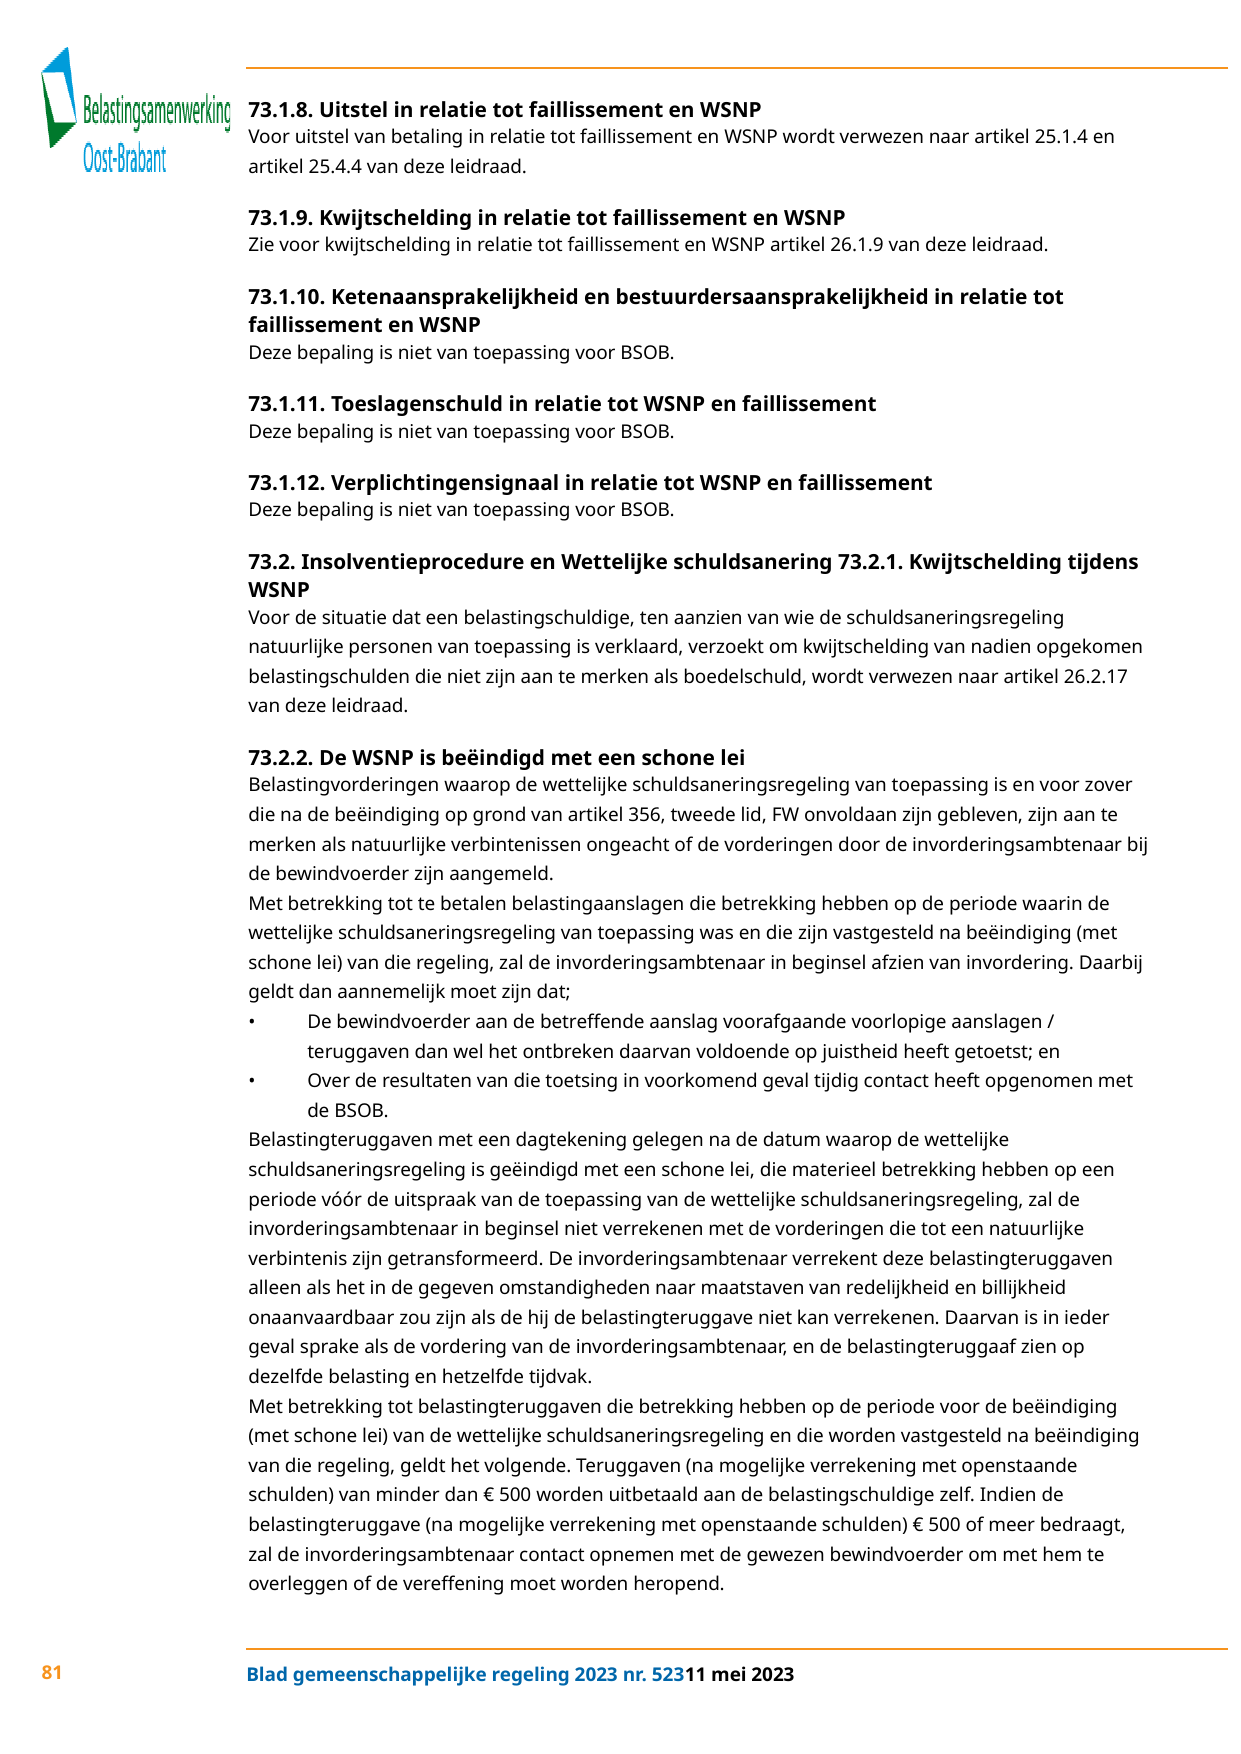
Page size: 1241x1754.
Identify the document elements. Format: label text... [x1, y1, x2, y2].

text Zie voor kwijtschelding in relatie tot faillissement en WSNP artikel 26.1.9 van deze leidraad. [248, 232, 1152, 257]
picture [100, 161, 105, 172]
text Voor de situatie dat een belastingschuldige, ten aanzien van wie de schuldsaneringsregeling natuurlijke personen van toepassing is verklaard, verzoekt om kwijtschelding van nadien opgekomen belastingschulden die niet zijn aan te merken als boedelschuld, wordt verwezen naar artikel 26.2.17 van deze leidraad. [248, 604, 1152, 718]
text Met betrekking tot belastingteruggaven die betrekking hebben op de periode voor de beëindiging (met schone lei) van de wettelijke schuldsaneringsregeling en die worden vastgesteld na beëindiging van die regeling, geldt het volgende. Teruggaven (na mogelijke verrekening met openstaande schulden) van minder dan € 500 worden uitbetaald aan de belastingschuldige zelf. Indien de belastingteruggave (na mogelijke verrekening met openstaande schulden) € 500 of meer bedraagt, zal de invorderingsambtenaar contact opnemen met de gewezen bewindvoerder om met hem te overleggen of de vereffening moet worden heropend. [248, 1393, 1152, 1596]
text Voor uitstel van betaling in relatie tot faillissement en WSNP wordt verwezen naar artikel 25.1.4 en artikel 25.4.4 van deze leidraad. [248, 123, 1152, 178]
text 73.1.10. Ketenaansprakelijkheid en bestuurdersaansprakelijkheid in relatie tot faillissement en WSNP [248, 282, 1152, 339]
text 73.1.12. Verplichtingensignaal in relatie tot WSNP en faillissement [248, 468, 1152, 497]
text Deze bepaling is niet van toepassing voor BSOB. [248, 497, 1152, 522]
text Deze bepaling is niet van toepassing voor BSOB. [248, 418, 1152, 443]
text 73.2.2. De WSNP is beëindigd met een schone lei [248, 743, 1152, 772]
text Belastingvorderingen waarop de wettelijke schuldsaneringsregeling van toepassing is en voor zover die na de beëindiging op grond van artikel 356, tweede lid, FW onvoldaan zijn gebleven, zijn aan te merken als natuurlijke verbintenissen ongeacht of de vorderingen door de invorderingsambtenaar bij de bewindvoerder zijn aangemeld. [248, 772, 1152, 886]
picture [41, 47, 231, 172]
text 73.1.11. Toeslagenschuld in relatie tot WSNP en faillissement [248, 389, 1152, 418]
text 73.1.8. Uitstel in relatie tot faillissement en WSNP [248, 95, 1152, 123]
text 73.2. Insolventieprocedure en Wettelijke schuldsanering 73.2.1. Kwijtschelding tijdens WSNP [248, 547, 1152, 604]
text Deze bepaling is niet van toepassing voor BSOB. [248, 339, 1152, 365]
list Over de resultaten van die toetsing in voorkomend geval tijdig contact heeft opgenomen met de BSOB. [248, 1067, 1152, 1123]
text Belastingteruggaven met een dagtekening gelegen na de datum waarop de wettelijke schuldsaneringsregeling is geëindigd met een schone lei, die materieel betrekking hebben op een periode vóór de uitspraak van de toepassing van de wettelijke schuldsaneringsregeling, zal de invorderingsambtenaar in beginsel niet verrekenen met de vorderingen die tot een natuurlijke verbintenis zijn getransformeerd. De invorderingsambtenaar verrekent deze belastingteruggaven alleen als het in de gegeven omstandigheden naar maatstaven van redelijkheid en billijkheid onaanvaardbaar zou zijn als de hij de belastingteruggave niet kan verrekenen. Daarvan is in ieder geval sprake als de vordering van de invorderingsambtenaar, en de belastingteruggaaf zien op dezelfde belasting en hetzelfde tijdvak. [248, 1127, 1152, 1389]
list De bewindvoerder aan de betreffende aanslag voorafgaande voorlopige aanslagen / teruggaven dan wel het ontbreken daarvan voldoende op juistheid heeft getoetst; en [248, 1008, 1152, 1063]
text 73.1.9. Kwijtschelding in relatie tot faillissement en WSNP [248, 203, 1152, 232]
text Met betrekking tot te betalen belastingaanslagen die betrekking hebben op de periode waarin de wettelijke schuldsaneringsregeling van toepassing was en die zijn vastgesteld na beëindiging (met schone lei) van die regeling, zal de invorderingsambtenaar in beginsel afzien van invordering. Daarbij geldt dan aannemelijk moet zijn dat; [248, 890, 1152, 1004]
picture [91, 163, 96, 172]
picture [86, 146, 91, 169]
picture [129, 155, 134, 172]
